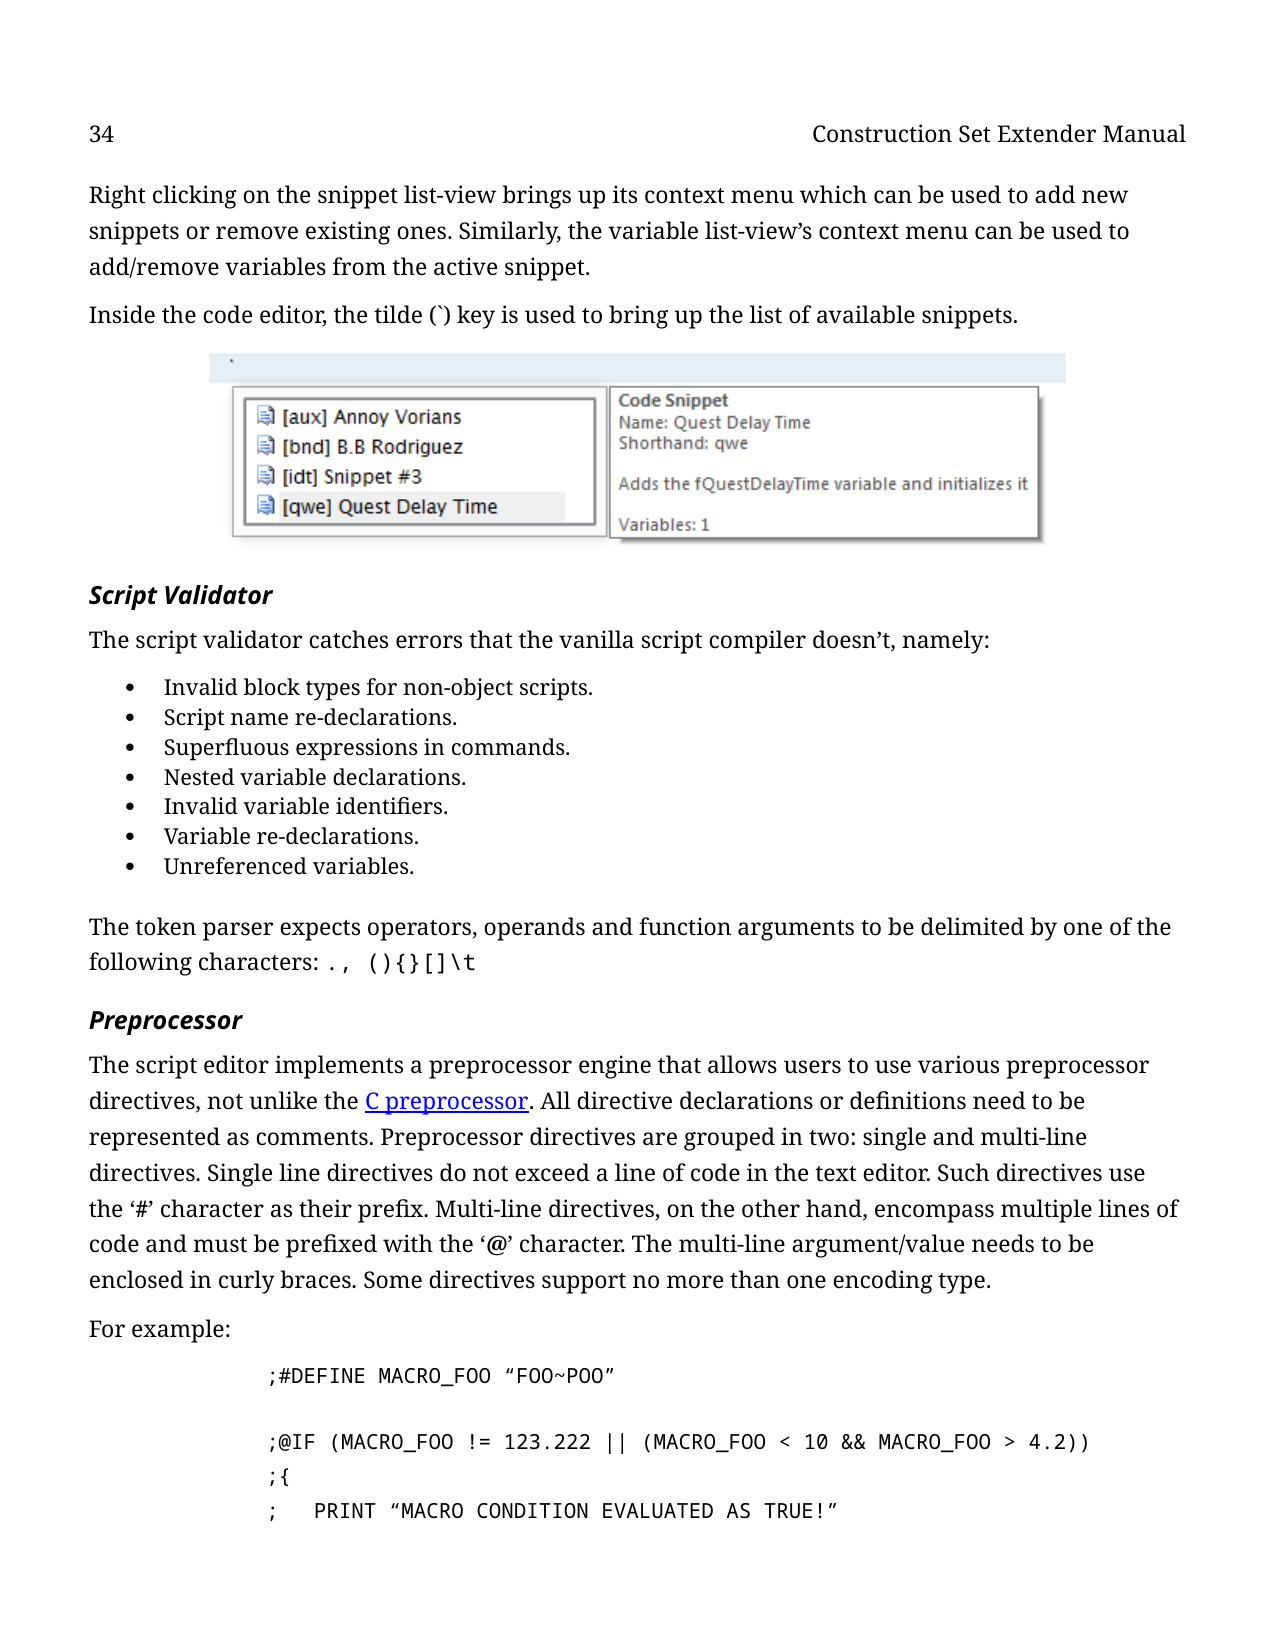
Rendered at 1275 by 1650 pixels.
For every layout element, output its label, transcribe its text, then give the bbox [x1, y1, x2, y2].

text ; PRINT “MACRO CONDITION EVALUATED AS TRUE!” [266, 1496, 1186, 1524]
list Nested variable declarations. [126, 761, 1186, 791]
text For example: [88, 1313, 1186, 1344]
list Script name re-declarations. [126, 702, 1186, 732]
subtitle Script Validator [88, 560, 1186, 612]
text Inside the code editor, the tilde (`) key is used to bring up the list of available snippets. [88, 299, 1186, 330]
subtitle Preprocessor [88, 1003, 1186, 1037]
text The script validator catches errors that the vanilla script compiler doesn’t, namely: [88, 624, 1186, 655]
text Right clicking on the snippet list-view brings up its context menu which can be used to add new snippets or remove existing ones. Similarly, the variable list-view’s context menu can be used to add/remove variables from the active snippet. [88, 179, 1186, 282]
picture [209, 347, 1066, 560]
text ;{ [266, 1461, 1186, 1490]
list Invalid block types for non-object scripts. [126, 672, 1186, 702]
text ;@IF (MACRO_FOO != 123.222 || (MACRO_FOO < 10 && MACRO_FOO > 4.2)) [266, 1427, 1186, 1456]
text The token parser expects operators, operands and function arguments to be delimited by one of the following characters: ., (){}[]\t [88, 910, 1186, 978]
list Variable re-declarations. [126, 821, 1186, 851]
text The script editor implements a preprocessor engine that allows users to use various preprocessor directives, not unlike the C preprocessor. All directive declarations or definitions need to be represented as comments. Preprocessor directives are grouped in two: single and multi-line directives. Single line directives do not exceed a line of code in the text editor. Such directives use the ‘#’ character as their prefix. Multi-line directives, on the other hand, encompass multiple lines of code and must be prefixed with the ‘@’ character. The multi-line argument/value needs to be enclosed in curly braces. Some directives support no more than one encoding type. [88, 1049, 1186, 1296]
list Invalid variable identifiers. [126, 791, 1186, 821]
list Unreferenced variables. [126, 851, 1186, 881]
text ;#DEFINE MACRO_FOO “FOO~POO” [266, 1361, 1186, 1390]
list Superfluous expressions in commands. [126, 732, 1186, 761]
